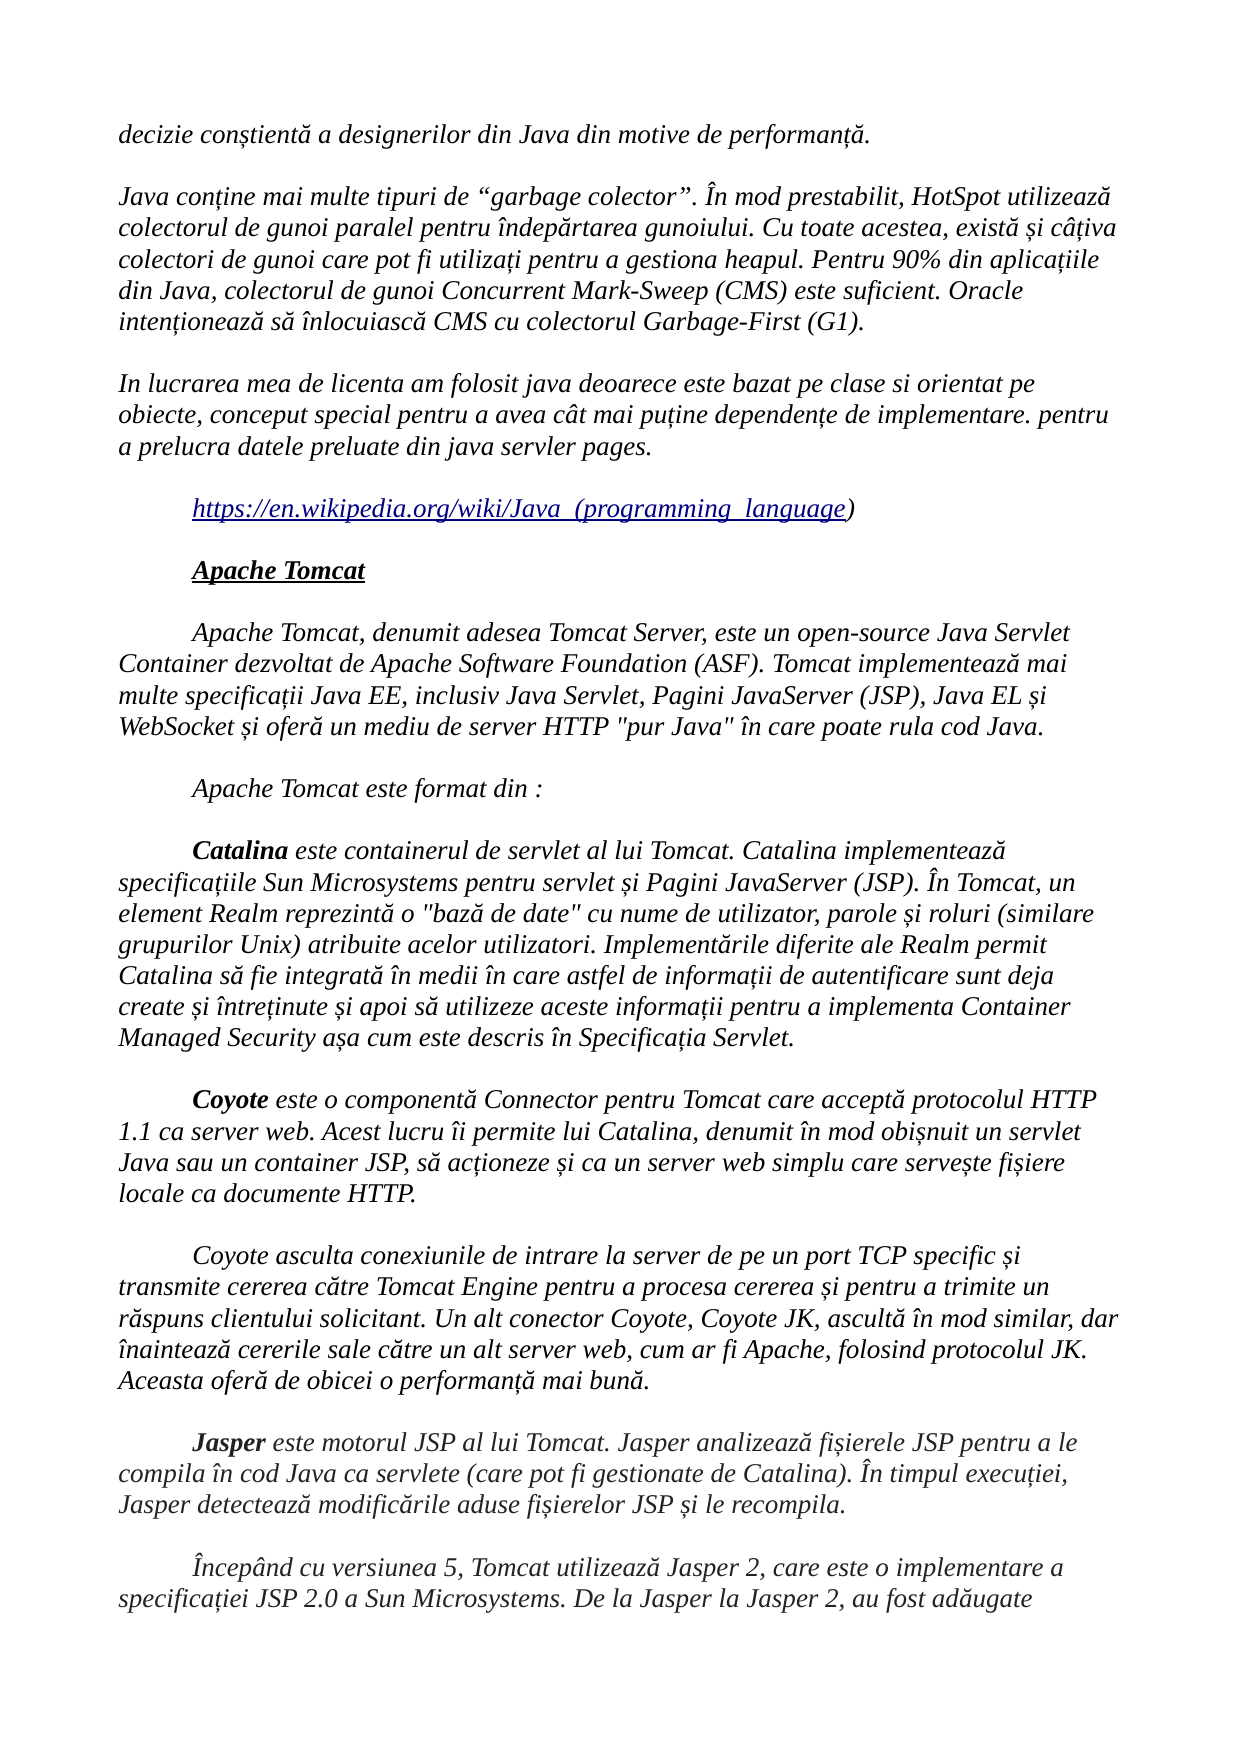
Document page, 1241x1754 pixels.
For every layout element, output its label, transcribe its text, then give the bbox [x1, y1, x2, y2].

text https://en.wikipedia.org/wiki/Java_(programming_language) [118, 492, 1122, 523]
text Jasper este motorul JSP al lui Tomcat. Jasper analizează fișierele JSP pentru a le compila în cod Java ca servlete (care pot fi gestionate de Catalina). În timpul execuției, Jasper detectează modificările aduse fișierelor JSP și le recompila. [118, 1426, 1122, 1520]
text Începând cu versiunea 5, Tomcat utilizează Jasper 2, care este o implementare a specificației JSP 2.0 a Sun Microsystems. De la Jasper la Jasper 2, au fost adăugate [118, 1551, 1122, 1613]
text Coyote asculta conexiunile de intrare la server de pe un port TCP specific și transmite cererea către Tomcat Engine pentru a procesa cererea și pentru a trimite un răspuns clientului solicitant. Un alt conector Coyote, Coyote JK, ascultă în mod similar, dar înaintează cererile sale către un alt server web, cum ar fi Apache, folosind protocolul JK. Aceasta oferă de obicei o performanță mai bună. [118, 1239, 1122, 1395]
text decizie conștientă a designerilor din Java din motive de performanță. [118, 118, 1122, 149]
text Coyote este o componentă Connector pentru Tomcat care acceptă protocolul HTTP 1.1 ca server web. Acest lucru îi permite lui Catalina, denumit în mod obișnuit un servlet Java sau un container JSP, să acționeze și ca un server web simplu care servește fișiere locale ca documente HTTP. [118, 1084, 1122, 1208]
text Apache Tomcat [118, 554, 1122, 585]
text Apache Tomcat este format din : [118, 772, 1122, 803]
text Java conține mai multe tipuri de “garbage colector”. În mod prestabilit, HotSpot utilizează colectorul de gunoi paralel pentru îndepărtarea gunoiului. Cu toate acestea, există și câțiva colectori de gunoi care pot fi utilizați pentru a gestiona heapul. Pentru 90% din aplicațiile din Java, colectorul de gunoi Concurrent Mark-Sweep (CMS) este suficient. Oracle intenționează să înlocuiască CMS cu colectorul Garbage-First (G1). [118, 180, 1122, 336]
text Catalina este containerul de servlet al lui Tomcat. Catalina implementează specificațiile Sun Microsystems pentru servlet și Pagini JavaServer (JSP). În Tomcat, un element Realm reprezintă o "bază de date" cu nume de utilizator, parole și roluri (similare grupurilor Unix) atribuite acelor utilizatori. Implementările diferite ale Realm permit Catalina să fie integrată în medii în care astfel de informații de autentificare sunt deja create și întreținute și apoi să utilizeze aceste informații pentru a implementa Container Managed Security așa cum este descris în Specificația Servlet. [118, 834, 1122, 1052]
text In lucrarea mea de licenta am folosit java deoarece este bazat pe clase si orientat pe obiecte, conceput special pentru a avea cât mai puține dependențe de implementare. pentru a prelucra datele preluate din java servler pages. [118, 367, 1122, 461]
text Apache Tomcat, denumit adesea Tomcat Server, este un open-source Java Servlet Container dezvoltat de Apache Software Foundation (ASF). Tomcat implementează mai multe specificații Java EE, inclusiv Java Servlet, Pagini JavaServer (JSP), Java EL și WebSocket și oferă un mediu de server HTTP "pur Java" în care poate rula cod Java. [118, 616, 1122, 741]
